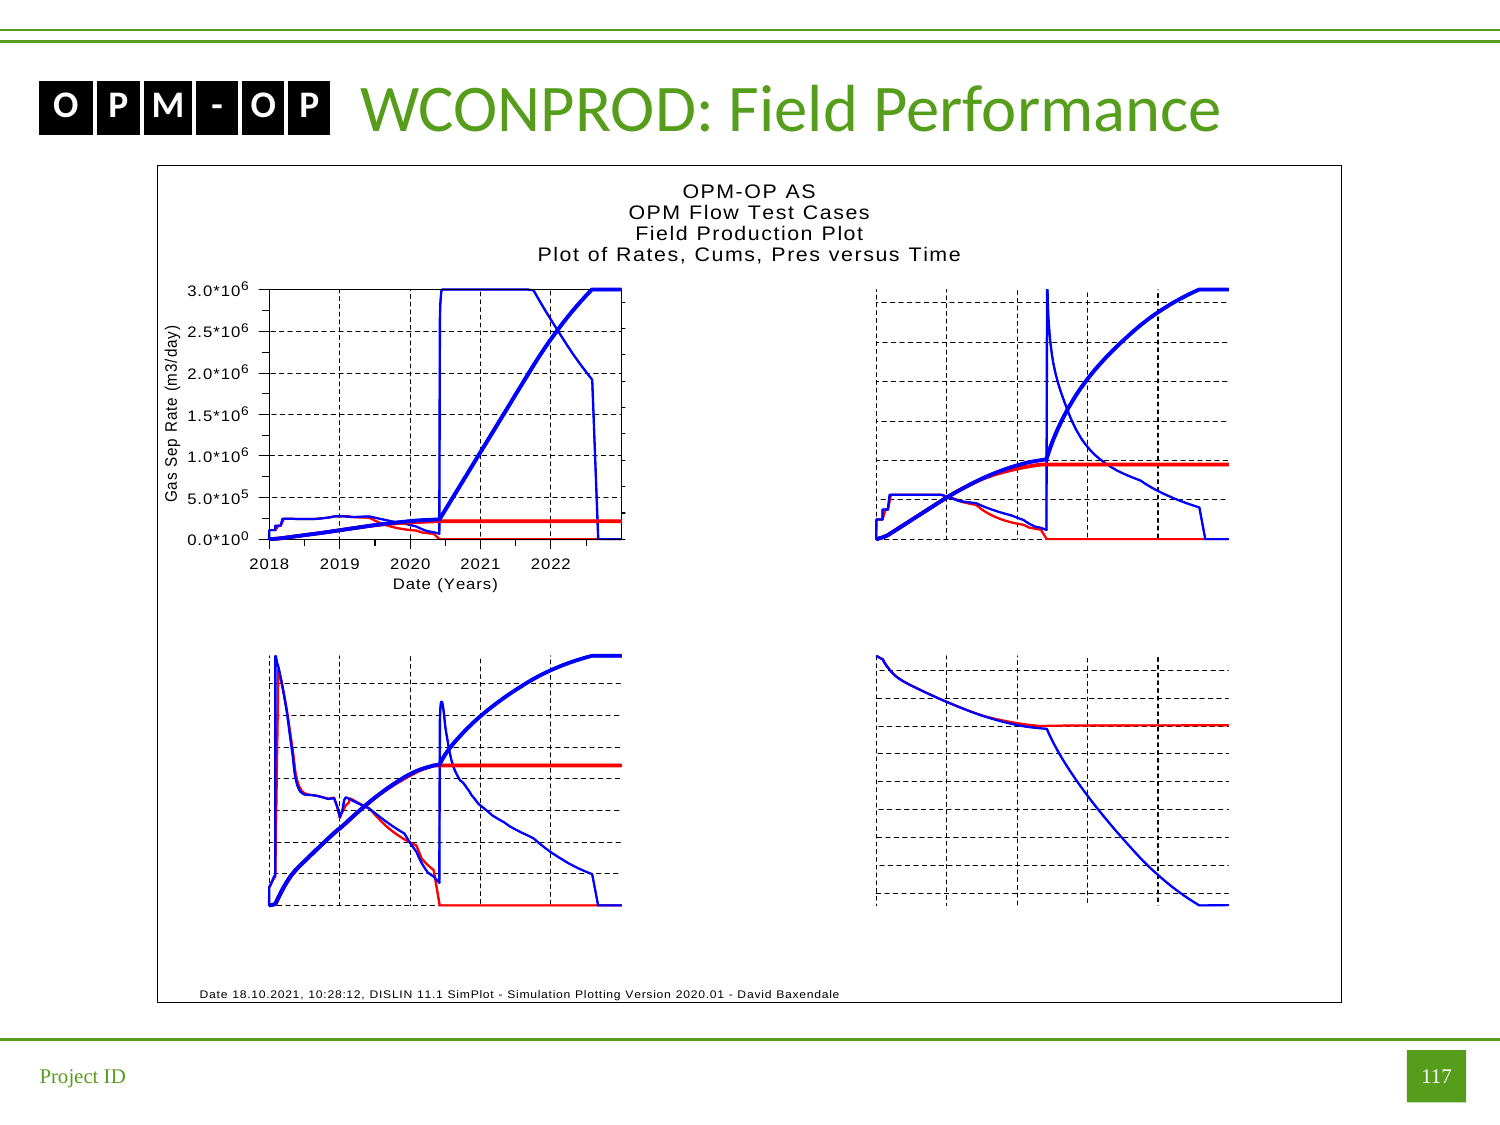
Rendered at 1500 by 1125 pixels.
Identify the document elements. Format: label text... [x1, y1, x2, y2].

picture [157, 165, 1343, 1004]
title WCONPROD: Field Performance [360, 77, 1425, 153]
